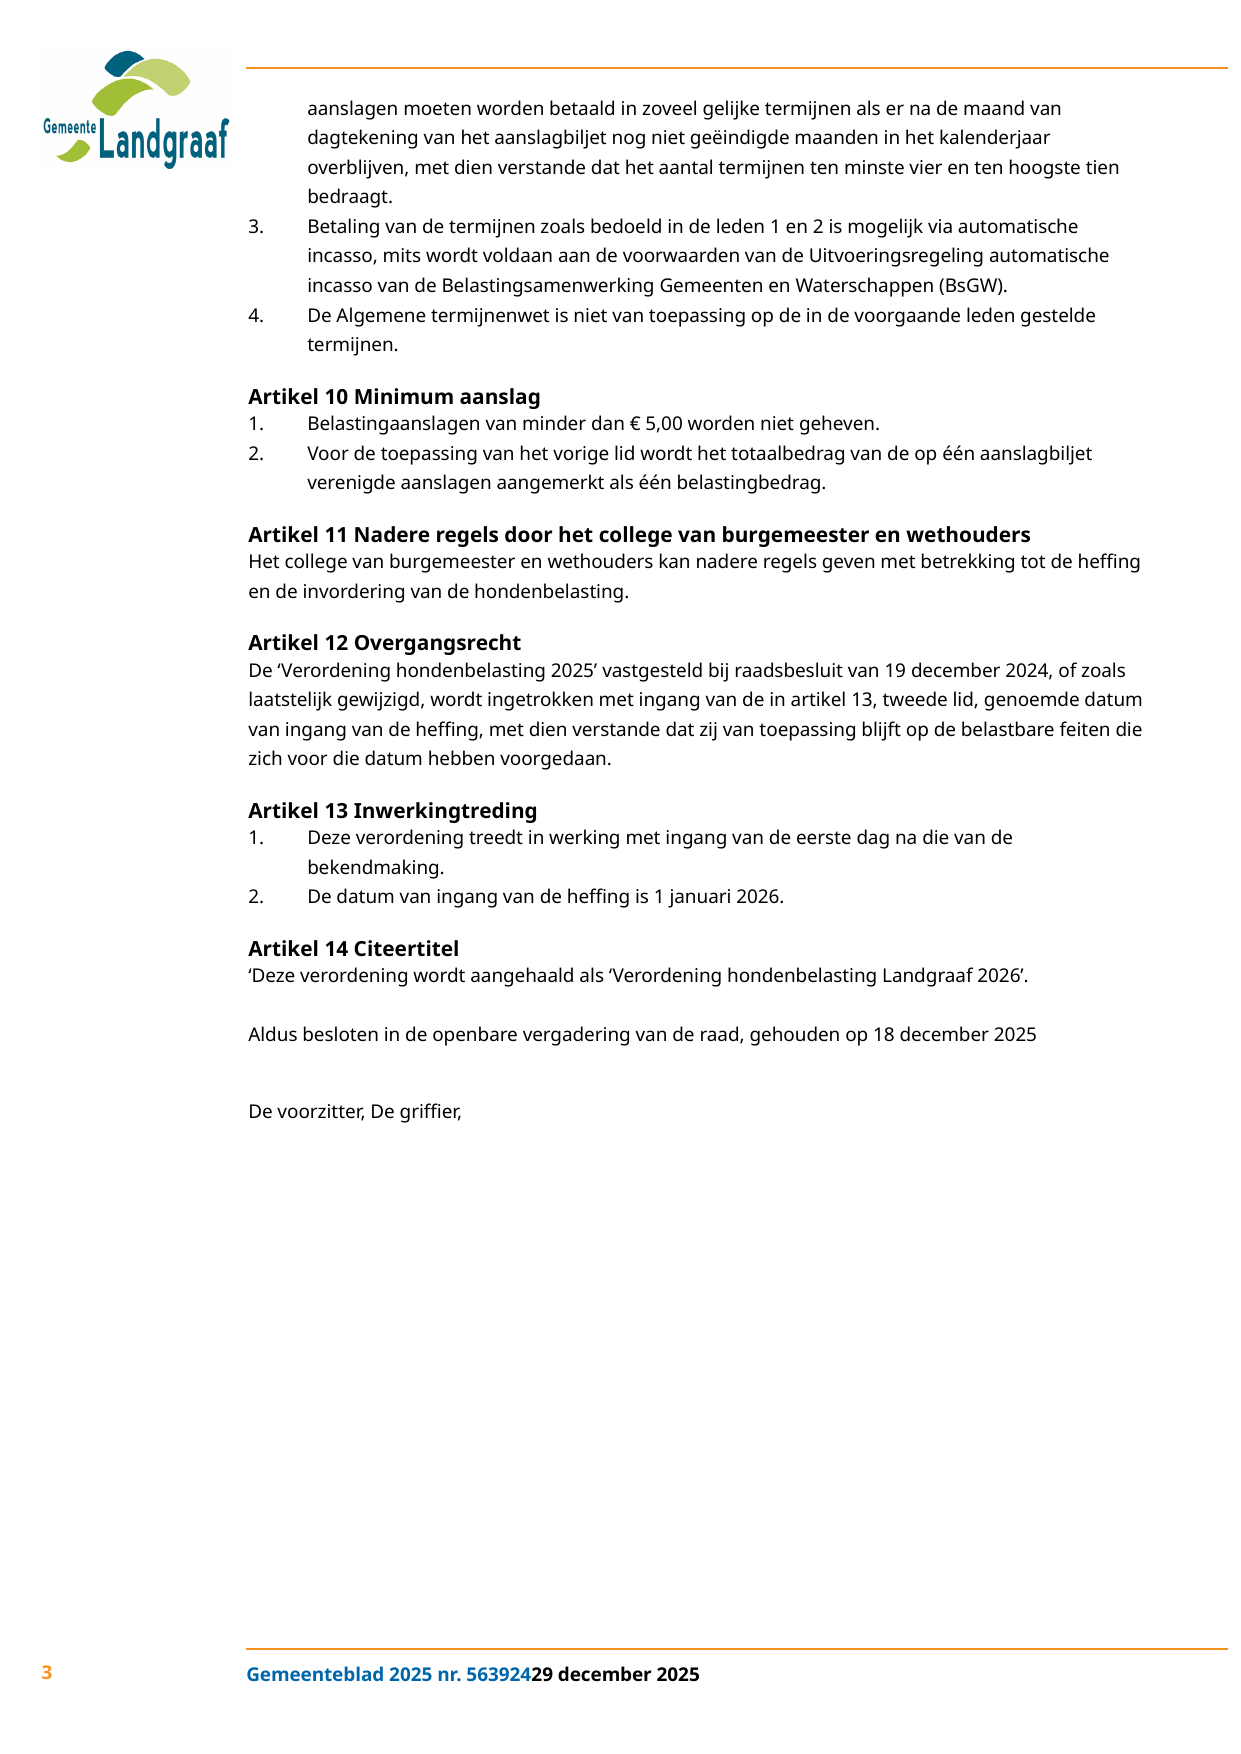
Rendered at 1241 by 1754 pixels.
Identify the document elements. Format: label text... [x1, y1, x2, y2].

list aanslagen moeten worden betaald in zoveel gelijke termijnen als er na de maand van dagtekening van het aanslagbiljet nog niet geëindigde maanden in het kalenderjaar overblijven, met dien verstande dat het aantal termijnen ten minste vier en ten hoogste tien bedraagt. [248, 95, 1152, 209]
text Aldus besloten in de openbare vergadering van de raad, gehouden op 18 december 2025 [248, 1022, 1152, 1047]
text Artikel 12 Overgangsrecht [248, 628, 1152, 657]
text ‘Deze verordening wordt aangehaald als ‘Verordening hondenbelasting Landgraaf 2026’. [248, 962, 1152, 988]
list Deze verordening treedt in werking met ingang van de eerste dag na die van de bekendmaking. [248, 824, 1152, 880]
list Belastingaanslagen van minder dan € 5,00 worden niet geheven. [248, 410, 1152, 436]
list Voor de toepassing van het vorige lid wordt het totaalbedrag van de op één aanslagbiljet verenigde aanslagen aangemerkt als één belastingbedrag. [248, 440, 1152, 495]
text Artikel 10 Minimum aanslag [248, 382, 1152, 410]
picture [41, 47, 231, 172]
text De voorzitter, De griffier, [248, 1099, 1152, 1124]
text Artikel 14 Citeertitel [248, 934, 1152, 962]
text De ‘Verordening hondenbelasting 2025’ vastgesteld bij raadsbesluit van 19 december 2024, of zoals laatstelijk gewijzigd, wordt ingetrokken met ingang van de in artikel 13, tweede lid, genoemde datum van ingang van de heffing, met dien verstande dat zij van toepassing blijft op de belastbare feiten die zich voor die datum hebben voorgedaan. [248, 657, 1152, 771]
text Het college van burgemeester en wethouders kan nadere regels geven met betrekking tot de heffing en de invordering van de hondenbelasting. [248, 548, 1152, 604]
text Artikel 13 Inwerkingtreding [248, 796, 1152, 824]
list Betaling van de termijnen zoals bedoeld in de leden 1 en 2 is mogelijk via automatische incasso, mits wordt voldaan aan de voorwaarden van de Uitvoeringsregeling automatische incasso van de Belastingsamenwerking Gemeenten en Waterschappen (BsGW). [248, 213, 1152, 298]
list De datum van ingang van de heffing is 1 januari 2026. [248, 883, 1152, 909]
text Artikel 11 Nadere regels door het college van burgemeester en wethouders [248, 520, 1152, 548]
list De Algemene termijnenwet is niet van toepassing op de in de voorgaande leden gestelde termijnen. [248, 302, 1152, 357]
